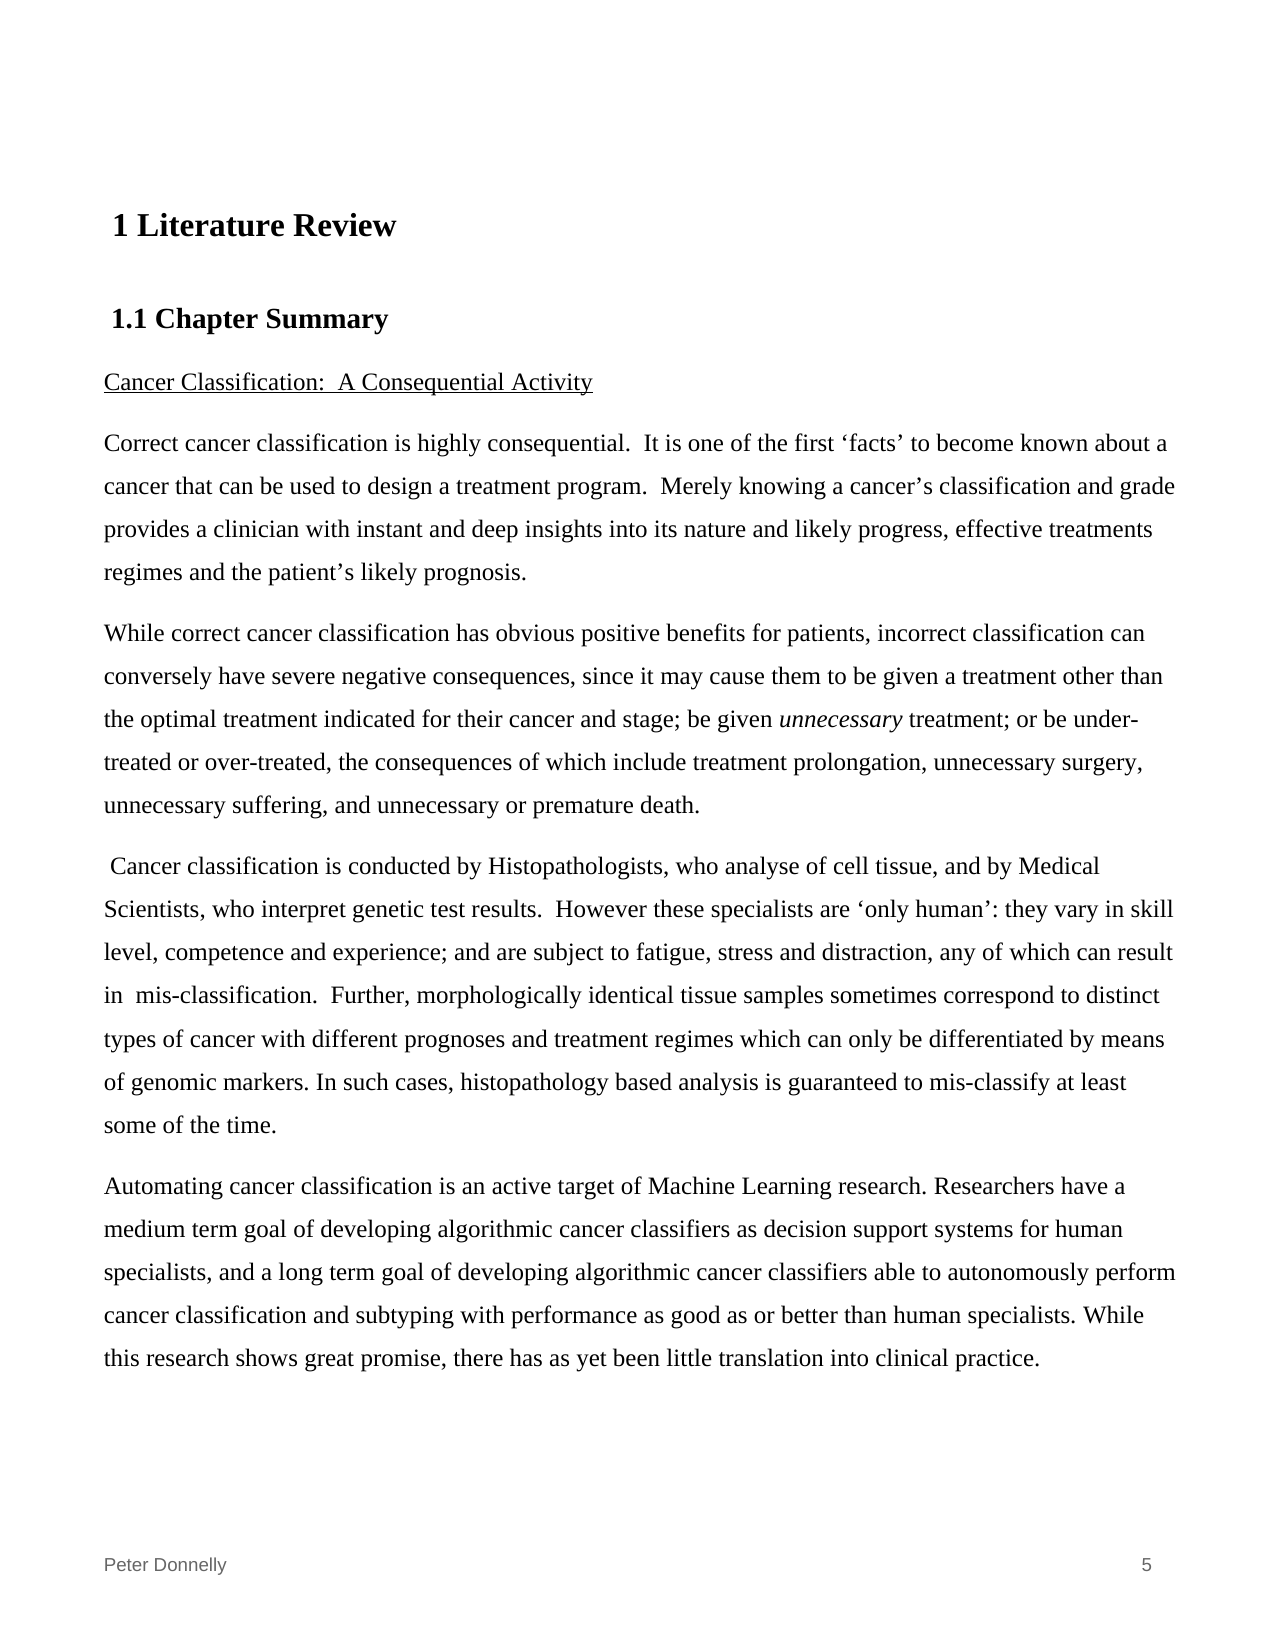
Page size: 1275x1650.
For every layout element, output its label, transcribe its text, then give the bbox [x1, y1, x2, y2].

text Cancer classification is conducted by Histopathologists, who analyse of cell tissue, and by Medical Scientists, who interpret genetic test results. However these specialists are ‘only human’: they vary in skill level, competence and experience; and are subject to fatigue, stress and distraction, any of which can result in mis-classification. Further, morphologically identical tissue samples sometimes correspond to distinct types of cancer with different prognoses and treatment regimes which can only be differentiated by means of genomic markers. In such cases, histopathology based analysis is guaranteed to mis-classify at least some of the time. [103, 851, 1181, 1139]
text Correct cancer classification is highly consequential. It is one of the first ‘facts’ to become known about a cancer that can be used to design a treatment program. Merely knowing a cancer’s classification and grade provides a clinician with instant and deep insights into its nature and likely progress, effective treatments regimes and the patient’s likely prognosis. [103, 428, 1181, 586]
subtitle Chapter Summary [103, 301, 1181, 334]
subtitle Literature Review [103, 206, 1181, 244]
text While correct cancer classification has obvious positive benefits for patients, incorrect classification can conversely have severe negative consequences, since it may cause them to be given a treatment other than the optimal treatment indicated for their cancer and stage; be given unnecessary treatment; or be under-treated or over-treated, the consequences of which include treatment prolongation, unnecessary surgery, unnecessary suffering, and unnecessary or premature death. [103, 618, 1181, 819]
text Automating cancer classification is an active target of Machine Learning research. Researchers have a medium term goal of developing algorithmic cancer classifiers as decision support systems for human specialists, and a long term goal of developing algorithmic cancer classifiers able to autonomously perform cancer classification and subtyping with performance as good as or better than human specialists. While this research shows great promise, there has as yet been little translation into clinical practice. [103, 1171, 1181, 1372]
text Cancer Classification: A Consequential Activity [103, 367, 1181, 396]
